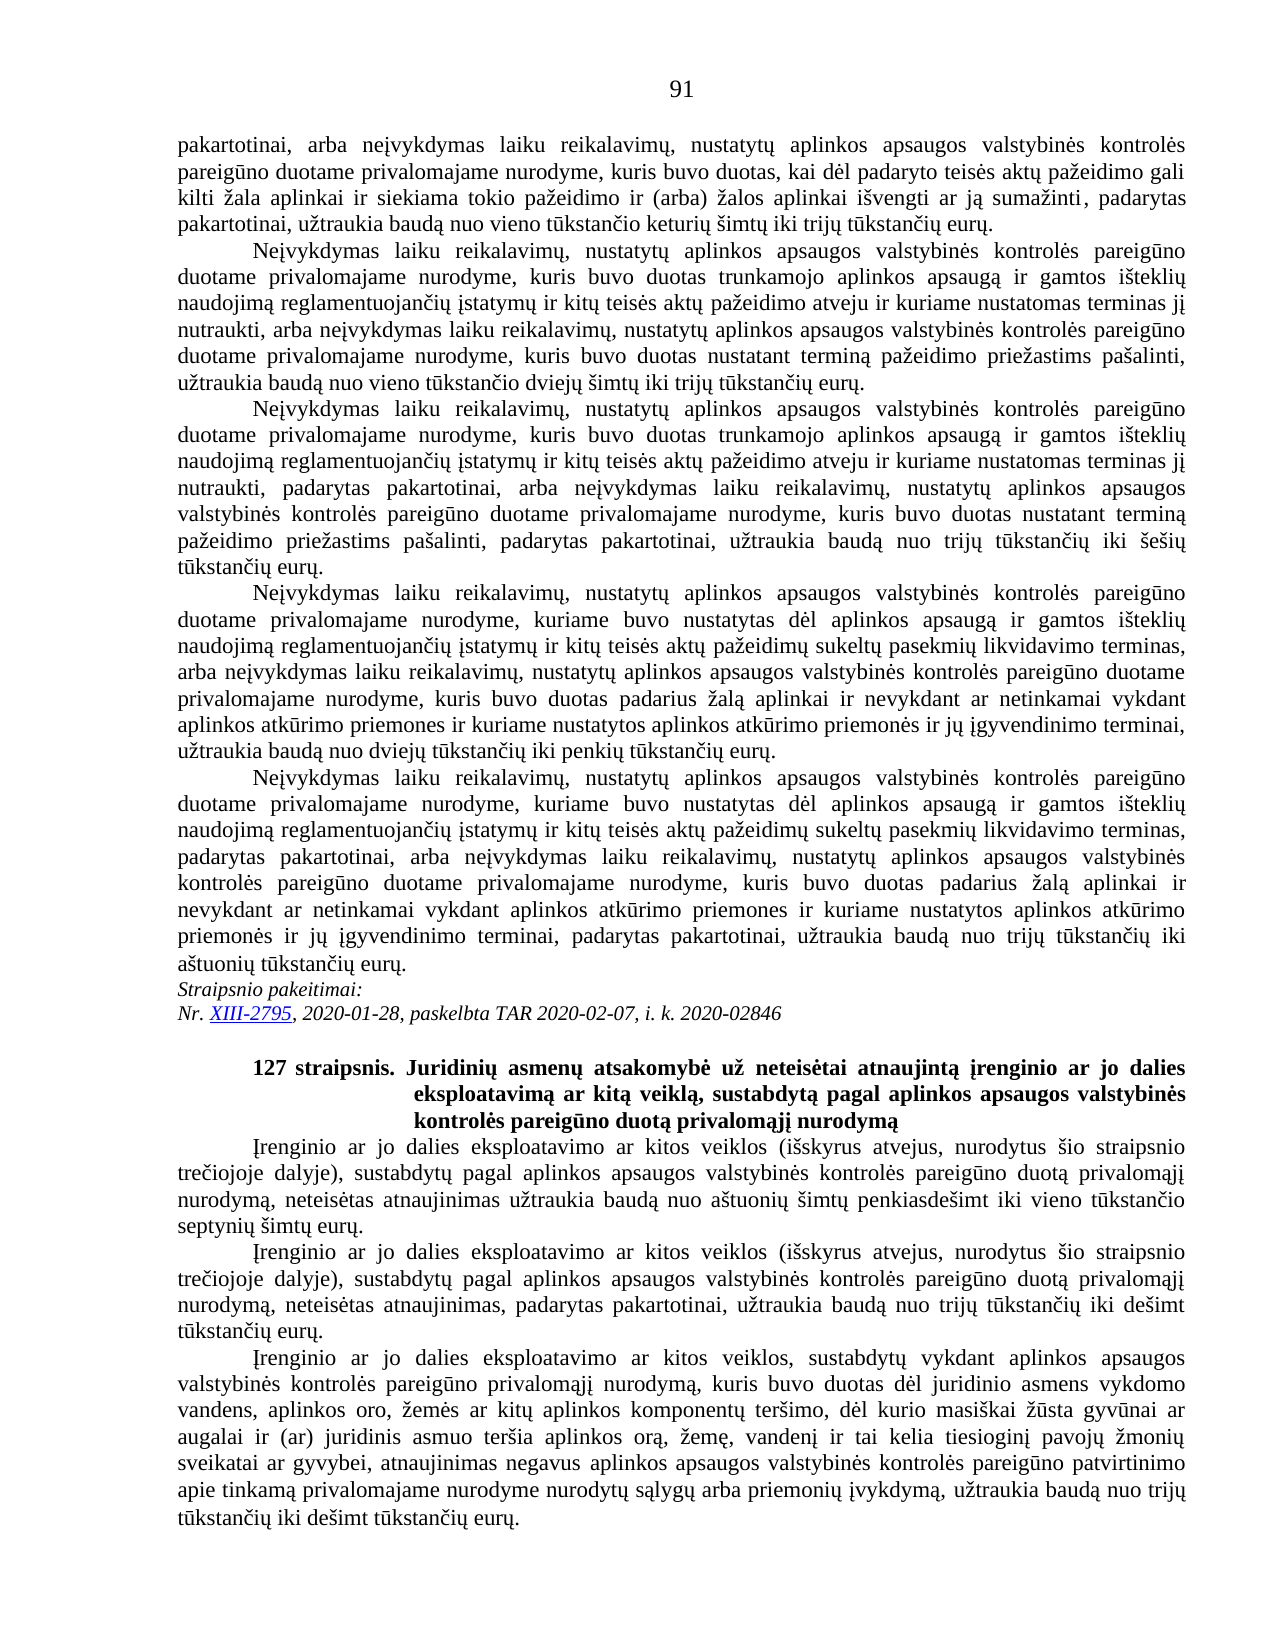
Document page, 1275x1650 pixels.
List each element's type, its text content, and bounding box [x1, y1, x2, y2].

text Straipsnio pakeitimai: [177, 977, 1186, 1001]
text Neįvykdymas laiku reikalavimų, nustatytų aplinkos apsaugos valstybinės kontrolės pareigūno duotame privalomajame nurodyme, kuris buvo duotas trunkamojo aplinkos apsaugą ir gamtos išteklių naudojimą reglamentuojančių įstatymų ir kitų teisės aktų pažeidimo atveju ir kuriame nustatomas terminas jį nutraukti, padarytas pakartotinai, arba neįvykdymas laiku reikalavimų, nustatytų aplinkos apsaugos valstybinės kontrolės pareigūno duotame privalomajame nurodyme, kuris buvo duotas nustatant terminą pažeidimo priežastims pašalinti, padarytas pakartotinai, užtraukia baudą nuo trijų tūkstančių iki šešių tūkstančių eurų. [177, 395, 1186, 579]
text Neįvykdymas laiku reikalavimų, nustatytų aplinkos apsaugos valstybinės kontrolės pareigūno duotame privalomajame nurodyme, kuris buvo duotas trunkamojo aplinkos apsaugą ir gamtos išteklių naudojimą reglamentuojančių įstatymų ir kitų teisės aktų pažeidimo atveju ir kuriame nustatomas terminas jį nutraukti, arba neįvykdymas laiku reikalavimų, nustatytų aplinkos apsaugos valstybinės kontrolės pareigūno duotame privalomajame nurodyme, kuris buvo duotas nustatant terminą pažeidimo priežastims pašalinti, užtraukia baudą nuo vieno tūkstančio dviejų šimtų iki trijų tūkstančių eurų. [177, 237, 1186, 395]
text Įrenginio ar jo dalies eksploatavimo ar kitos veiklos (išskyrus atvejus, nurodytus šio straipsnio trečiojoje dalyje), sustabdytų pagal aplinkos apsaugos valstybinės kontrolės pareigūno duotą privalomąjį nurodymą, neteisėtas atnaujinimas, padarytas pakartotinai, užtraukia baudą nuo trijų tūkstančių iki dešimt tūkstančių eurų. [177, 1238, 1186, 1344]
text Neįvykdymas laiku reikalavimų, nustatytų aplinkos apsaugos valstybinės kontrolės pareigūno duotame privalomajame nurodyme, kuriame buvo nustatytas dėl aplinkos apsaugą ir gamtos išteklių naudojimą reglamentuojančių įstatymų ir kitų teisės aktų pažeidimų sukeltų pasekmių likvidavimo terminas, padarytas pakartotinai, arba neįvykdymas laiku reikalavimų, nustatytų aplinkos apsaugos valstybinės kontrolės pareigūno duotame privalomajame nurodyme, kuris buvo duotas padarius žalą aplinkai ir nevykdant ar netinkamai vykdant aplinkos atkūrimo priemones ir kuriame nustatytos aplinkos atkūrimo priemonės ir jų įgyvendinimo terminai, padarytas pakartotinai, užtraukia baudą nuo trijų tūkstančių iki aštuonių tūkstančių eurų. [177, 764, 1186, 977]
text Įrenginio ar jo dalies eksploatavimo ar kitos veiklos, sustabdytų vykdant aplinkos apsaugos valstybinės kontrolės pareigūno privalomąjį nurodymą, kuris buvo duotas dėl juridinio asmens vykdomo vandens, aplinkos oro, žemės ar kitų aplinkos komponentų teršimo, dėl kurio masiškai žūsta gyvūnai ar augalai ir (ar) juridinis asmuo teršia aplinkos orą, žemę, vandenį ir tai kelia tiesioginį pavojų žmonių sveikatai ar gyvybei, atnaujinimas negavus aplinkos apsaugos valstybinės kontrolės pareigūno patvirtinimo apie tinkamą privalomajame nurodyme nurodytų sąlygų arba priemonių įvykdymą, užtraukia baudą nuo trijų tūkstančių iki dešimt tūkstančių eurų. [177, 1344, 1186, 1531]
text 127 straipsnis. Juridinių asmenų atsakomybė už neteisėtai atnaujintą įrenginio ar jo dalies eksploatavimą ar kitą veiklą, sustabdytą pagal aplinkos apsaugos valstybinės kontrolės pareigūno duotą privalomąjį nurodymą [252, 1054, 1186, 1133]
text Nr. XIII-2795, 2020-01-28, paskelbta TAR 2020-02-07, i. k. 2020-02846 [177, 1001, 1186, 1025]
text pakartotinai, arba neįvykdymas laiku reikalavimų, nustatytų aplinkos apsaugos valstybinės kontrolės pareigūno duotame privalomajame nurodyme, kuris buvo duotas, kai dėl padaryto teisės aktų pažeidimo gali kilti žala aplinkai ir siekiama tokio pažeidimo ir (arba) žalos aplinkai išvengti ar ją sumažinti, padarytas pakartotinai, užtraukia baudą nuo vieno tūkstančio keturių šimtų iki trijų tūkstančių eurų. [177, 131, 1186, 237]
text Įrenginio ar jo dalies eksploatavimo ar kitos veiklos (išskyrus atvejus, nurodytus šio straipsnio trečiojoje dalyje), sustabdytų pagal aplinkos apsaugos valstybinės kontrolės pareigūno duotą privalomąjį nurodymą, neteisėtas atnaujinimas užtraukia baudą nuo aštuonių šimtų penkiasdešimt iki vieno tūkstančio septynių šimtų eurų. [177, 1133, 1186, 1238]
text Neįvykdymas laiku reikalavimų, nustatytų aplinkos apsaugos valstybinės kontrolės pareigūno duotame privalomajame nurodyme, kuriame buvo nustatytas dėl aplinkos apsaugą ir gamtos išteklių naudojimą reglamentuojančių įstatymų ir kitų teisės aktų pažeidimų sukeltų pasekmių likvidavimo terminas, arba neįvykdymas laiku reikalavimų, nustatytų aplinkos apsaugos valstybinės kontrolės pareigūno duotame privalomajame nurodyme, kuris buvo duotas padarius žalą aplinkai ir nevykdant ar netinkamai vykdant aplinkos atkūrimo priemones ir kuriame nustatytos aplinkos atkūrimo priemonės ir jų įgyvendinimo terminai, užtraukia baudą nuo dviejų tūkstančių iki penkių tūkstančių eurų. [177, 579, 1186, 764]
